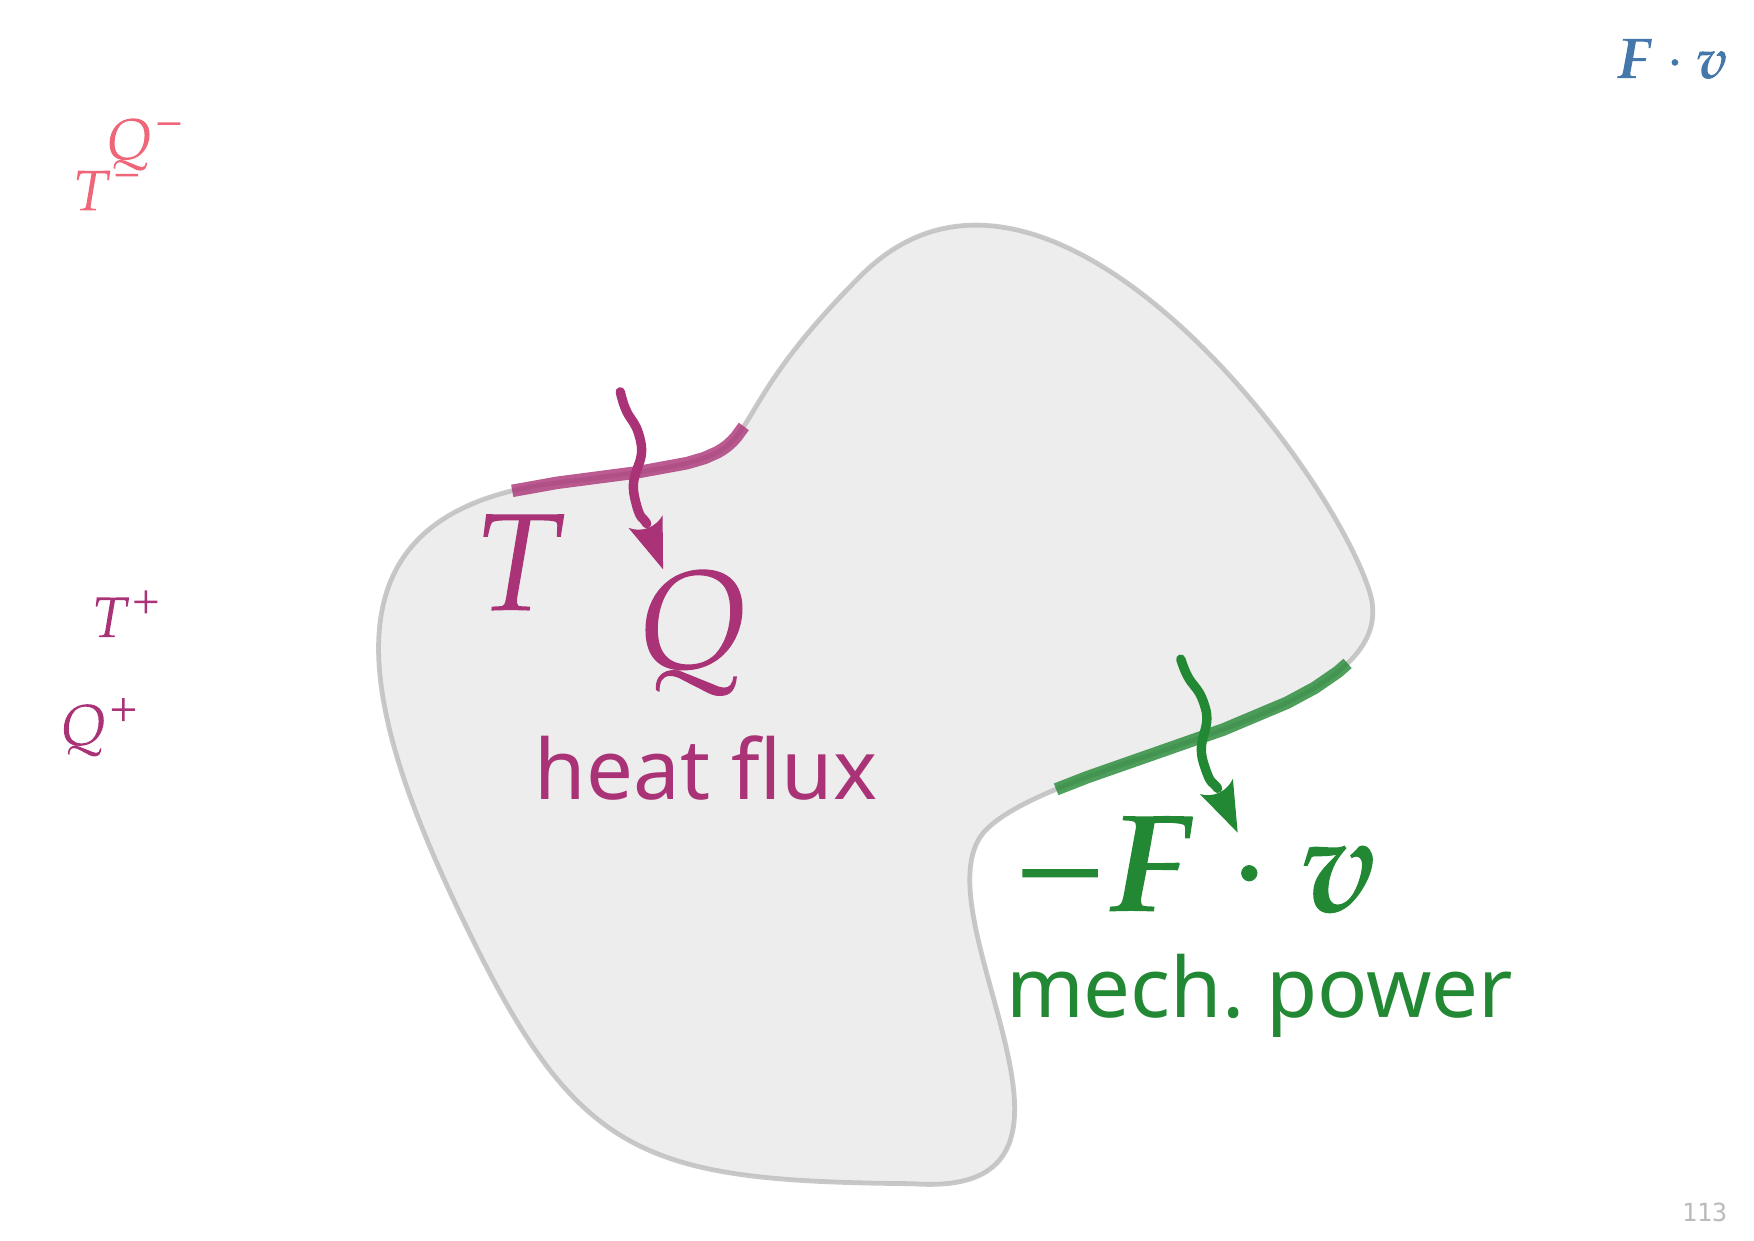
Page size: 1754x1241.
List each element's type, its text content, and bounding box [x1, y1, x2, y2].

text_box [111, 698, 135, 722]
text_box [76, 170, 111, 211]
text_box [95, 597, 130, 638]
text_box [115, 173, 139, 177]
text_box [1617, 38, 1652, 79]
text_box [134, 590, 158, 614]
text_box [1022, 869, 1098, 878]
text_box [1241, 865, 1258, 882]
text_box [1109, 815, 1194, 912]
text_box [1697, 50, 1726, 79]
text_box [1671, 59, 1679, 66]
text_box [378, 225, 1373, 1185]
text_box [63, 704, 104, 757]
text_box mech. power [991, 920, 1500, 1019]
text_box [109, 118, 150, 171]
text_box [1303, 845, 1373, 914]
text_box heat flux [520, 702, 872, 801]
